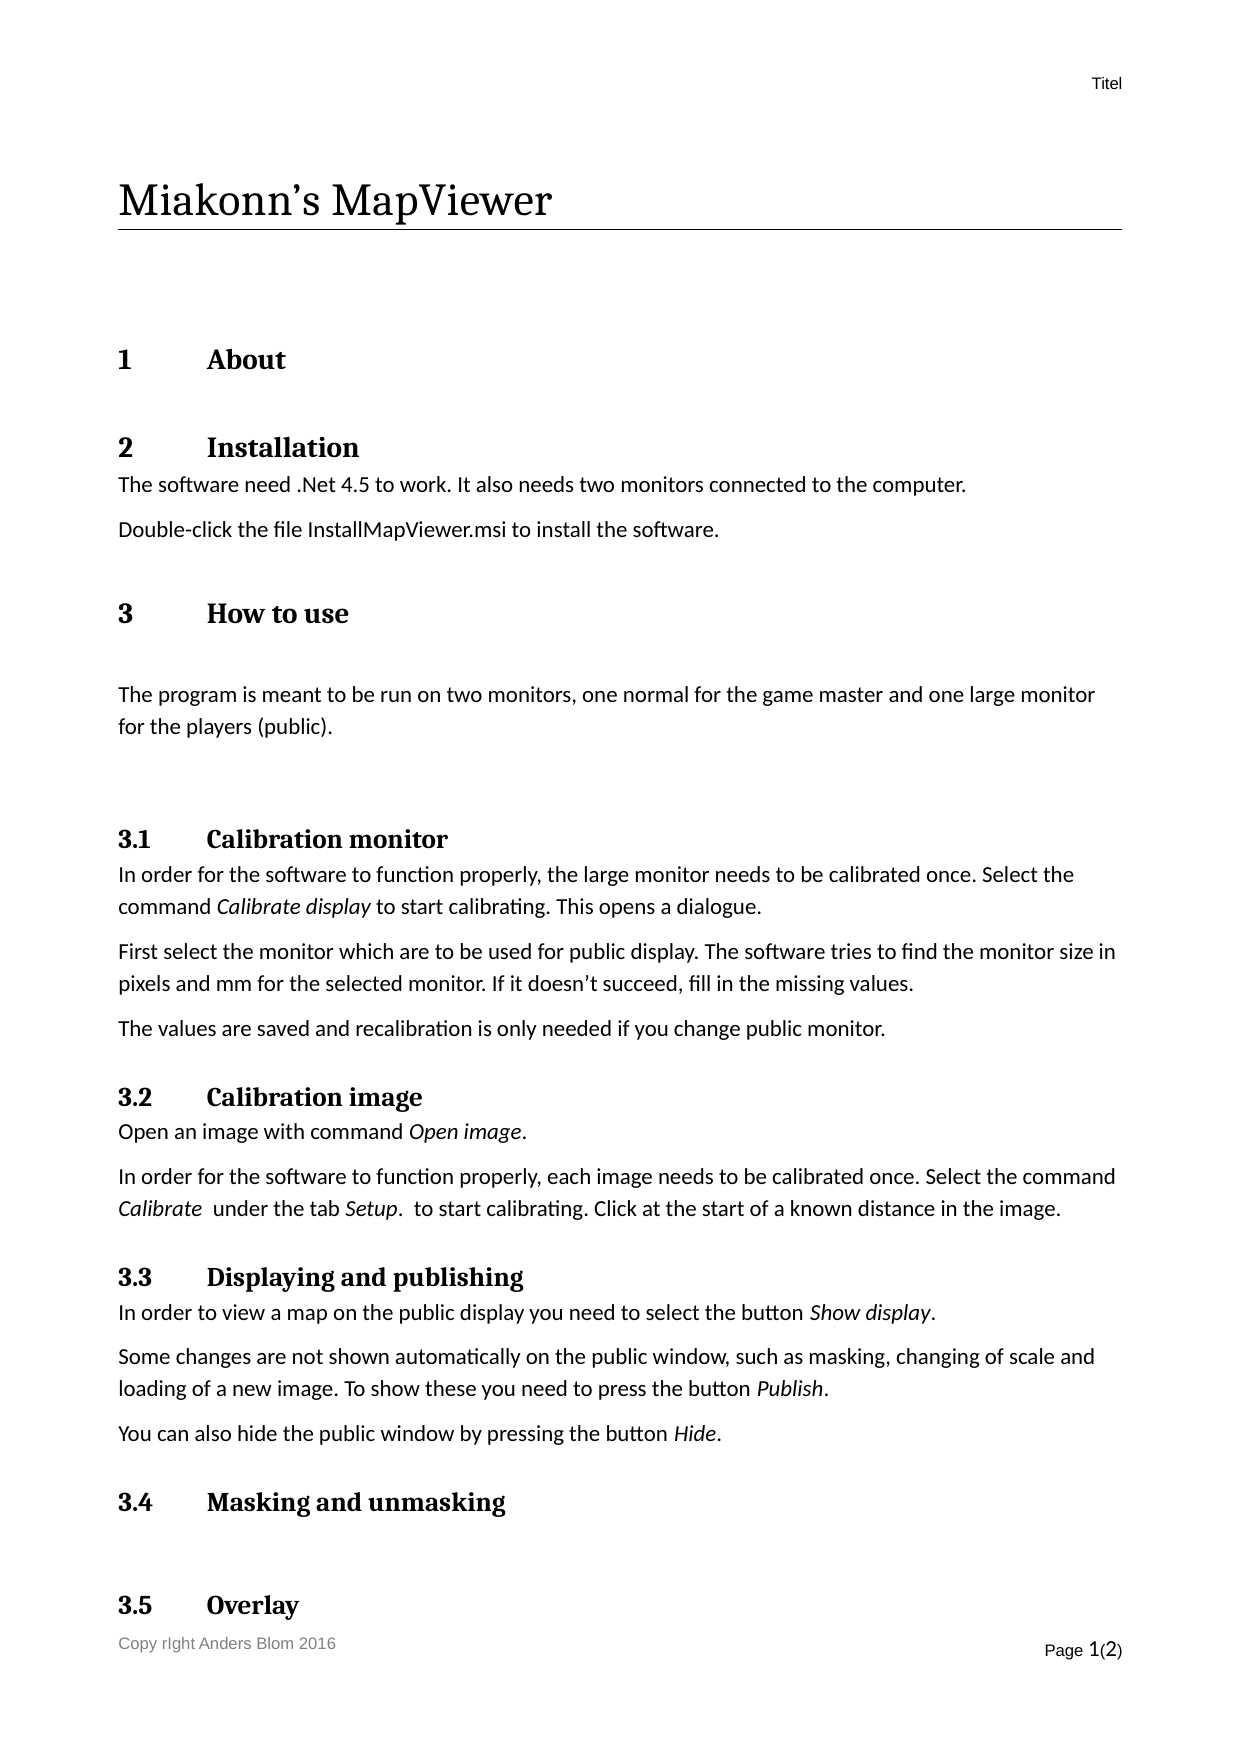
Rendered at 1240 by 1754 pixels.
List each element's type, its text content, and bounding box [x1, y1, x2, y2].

text The values are saved and recalibration is only needed if you change public monitor. [118, 1014, 1122, 1042]
subtitle About [118, 343, 1122, 376]
title Miakonn’s MapViewer [118, 174, 1122, 229]
subtitle Calibration image [118, 1082, 1122, 1113]
subtitle Overlay [118, 1590, 1122, 1621]
subtitle Calibration monitor [118, 824, 1122, 856]
text Open an image with command Open image. [118, 1117, 1122, 1145]
text First select the monitor which are to be used for public display. The software tries to find the monitor size in pixels and mm for the selected monitor. If it doesn’t succeed, fill in the missing values. [118, 937, 1122, 997]
subtitle Installation [118, 431, 1122, 465]
text You can also hide the public window by pressing the button Hide. [118, 1419, 1122, 1447]
text Double-click the file InstallMapViewer.msi to install the software. [118, 515, 1122, 543]
subtitle How to use [118, 597, 1122, 630]
text In order to view a map on the public display you need to select the button Show display. [118, 1298, 1122, 1326]
subtitle Displaying and publishing [118, 1262, 1122, 1293]
subtitle Masking and unmasking [118, 1487, 1122, 1518]
text In order for the software to function properly, the large monitor needs to be calibrated once. Select the command Calibrate display to start calibrating. This opens a dialogue. [118, 860, 1122, 921]
text Some changes are not shown automatically on the public window, such as masking, changing of scale and loading of a new image. To show these you need to press the button Publish. [118, 1342, 1122, 1402]
text In order for the software to function properly, each image needs to be calibrated once. Select the command Calibrate under the tab Setup. to start calibrating. Click at the start of a known distance in the image. [118, 1162, 1122, 1222]
text The program is meant to be run on two monitors, one normal for the game master and one large monitor for the players (public). [118, 680, 1122, 740]
text The software need .Net 4.5 to work. It also needs two monitors connected to the computer. [118, 470, 1122, 498]
